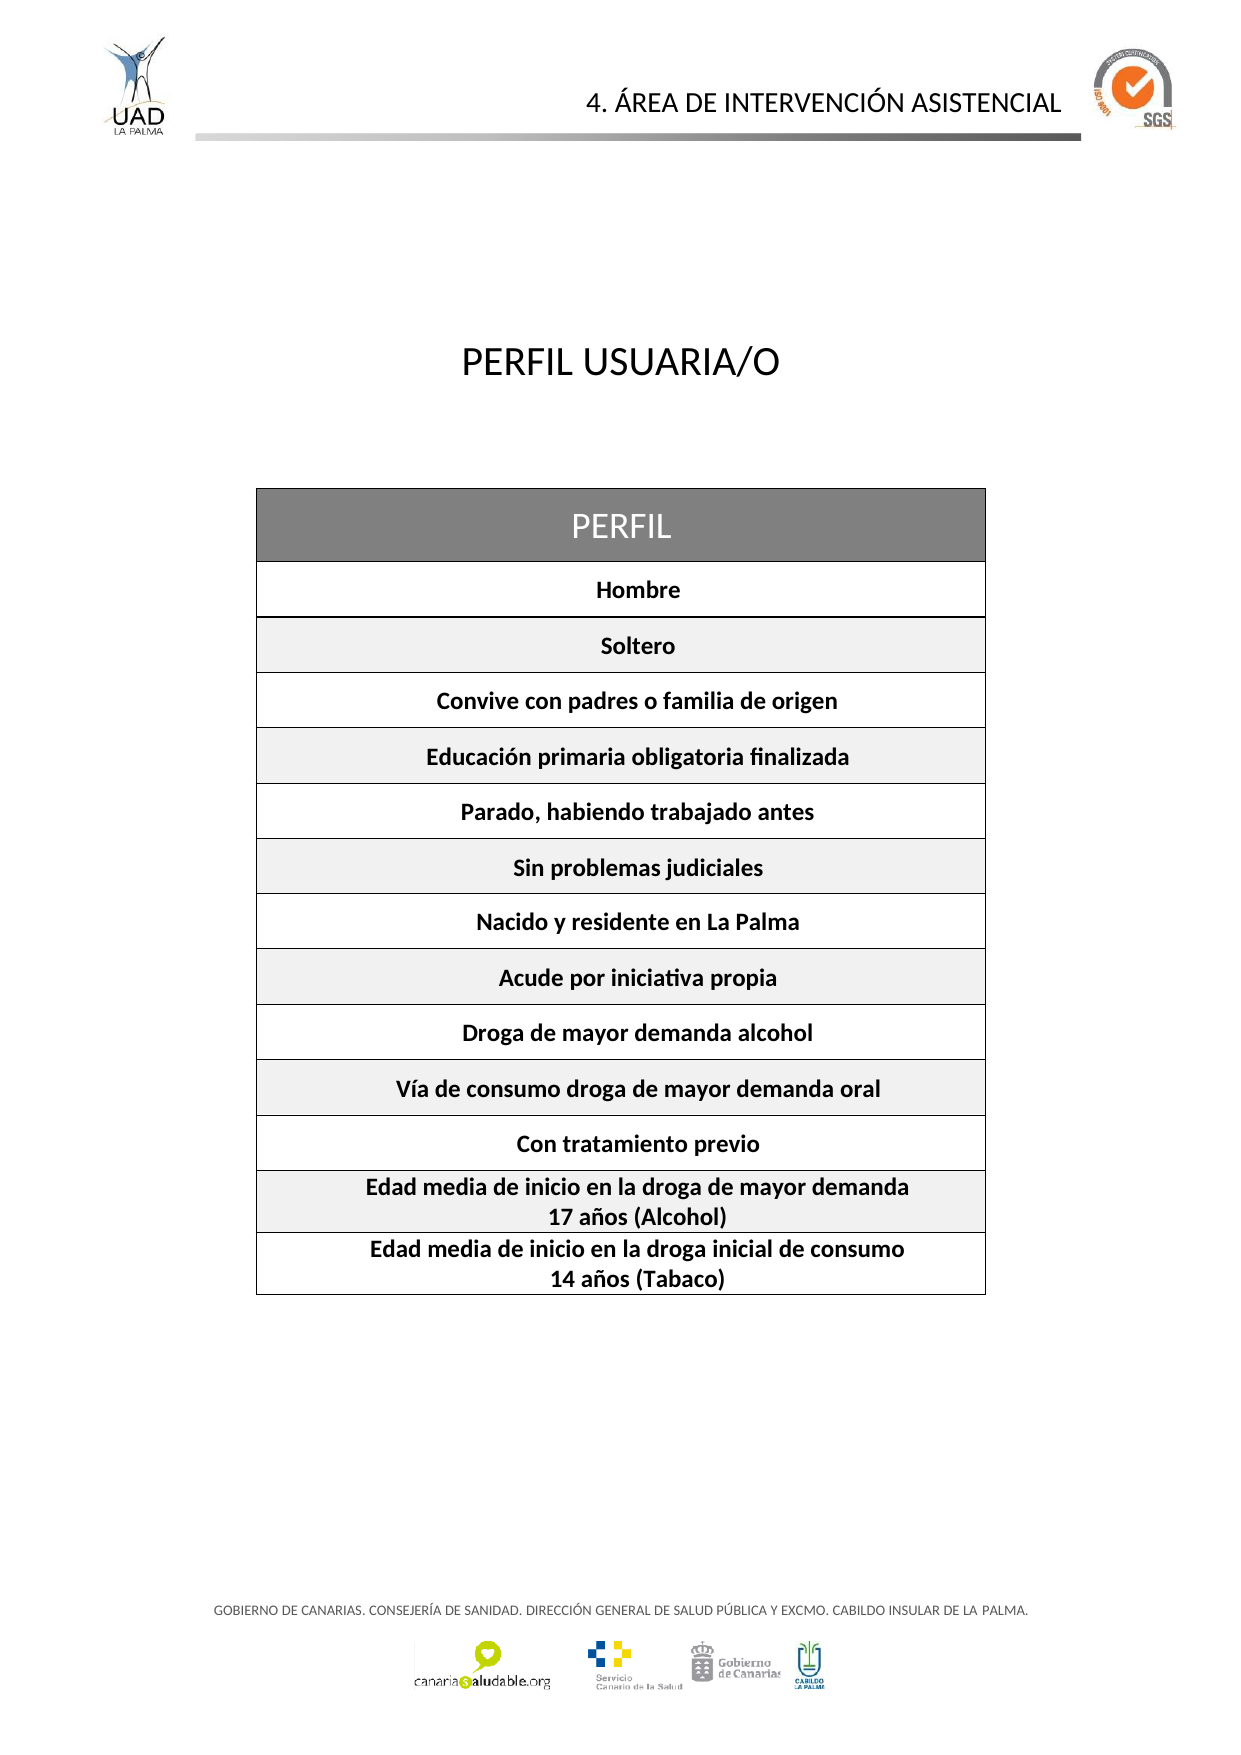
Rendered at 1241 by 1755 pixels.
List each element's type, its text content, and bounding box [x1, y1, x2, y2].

text PERFIL USUARIA/O [103, 335, 1138, 386]
table_cell Acude por iniciativa propia [257, 949, 985, 1004]
table_cell Nacido y residente en La Palma [257, 894, 985, 948]
table_cell Droga de mayor demanda alcohol [257, 1005, 985, 1059]
table_header PERFIL [257, 489, 985, 561]
table_cell Educación primaria obligatoria finalizada [257, 728, 985, 783]
table_cell Edad media de inicio en la droga de mayor demanda 17 años (Alcohol) [257, 1171, 985, 1232]
table_cell Edad media de inicio en la droga inicial de consumo 14 años (Tabaco) [257, 1233, 985, 1294]
table_cell Parado, habiendo trabajado antes [257, 784, 985, 838]
table_cell Vía de consumo droga de mayor demanda oral [257, 1060, 985, 1114]
table_cell Soltero [257, 618, 985, 672]
table_cell Con tratamiento previo [257, 1116, 985, 1170]
table_cell Convive con padres o familia de origen [257, 673, 985, 727]
table_cell Sin problemas judiciales [257, 839, 985, 893]
table_cell Hombre [257, 562, 985, 616]
